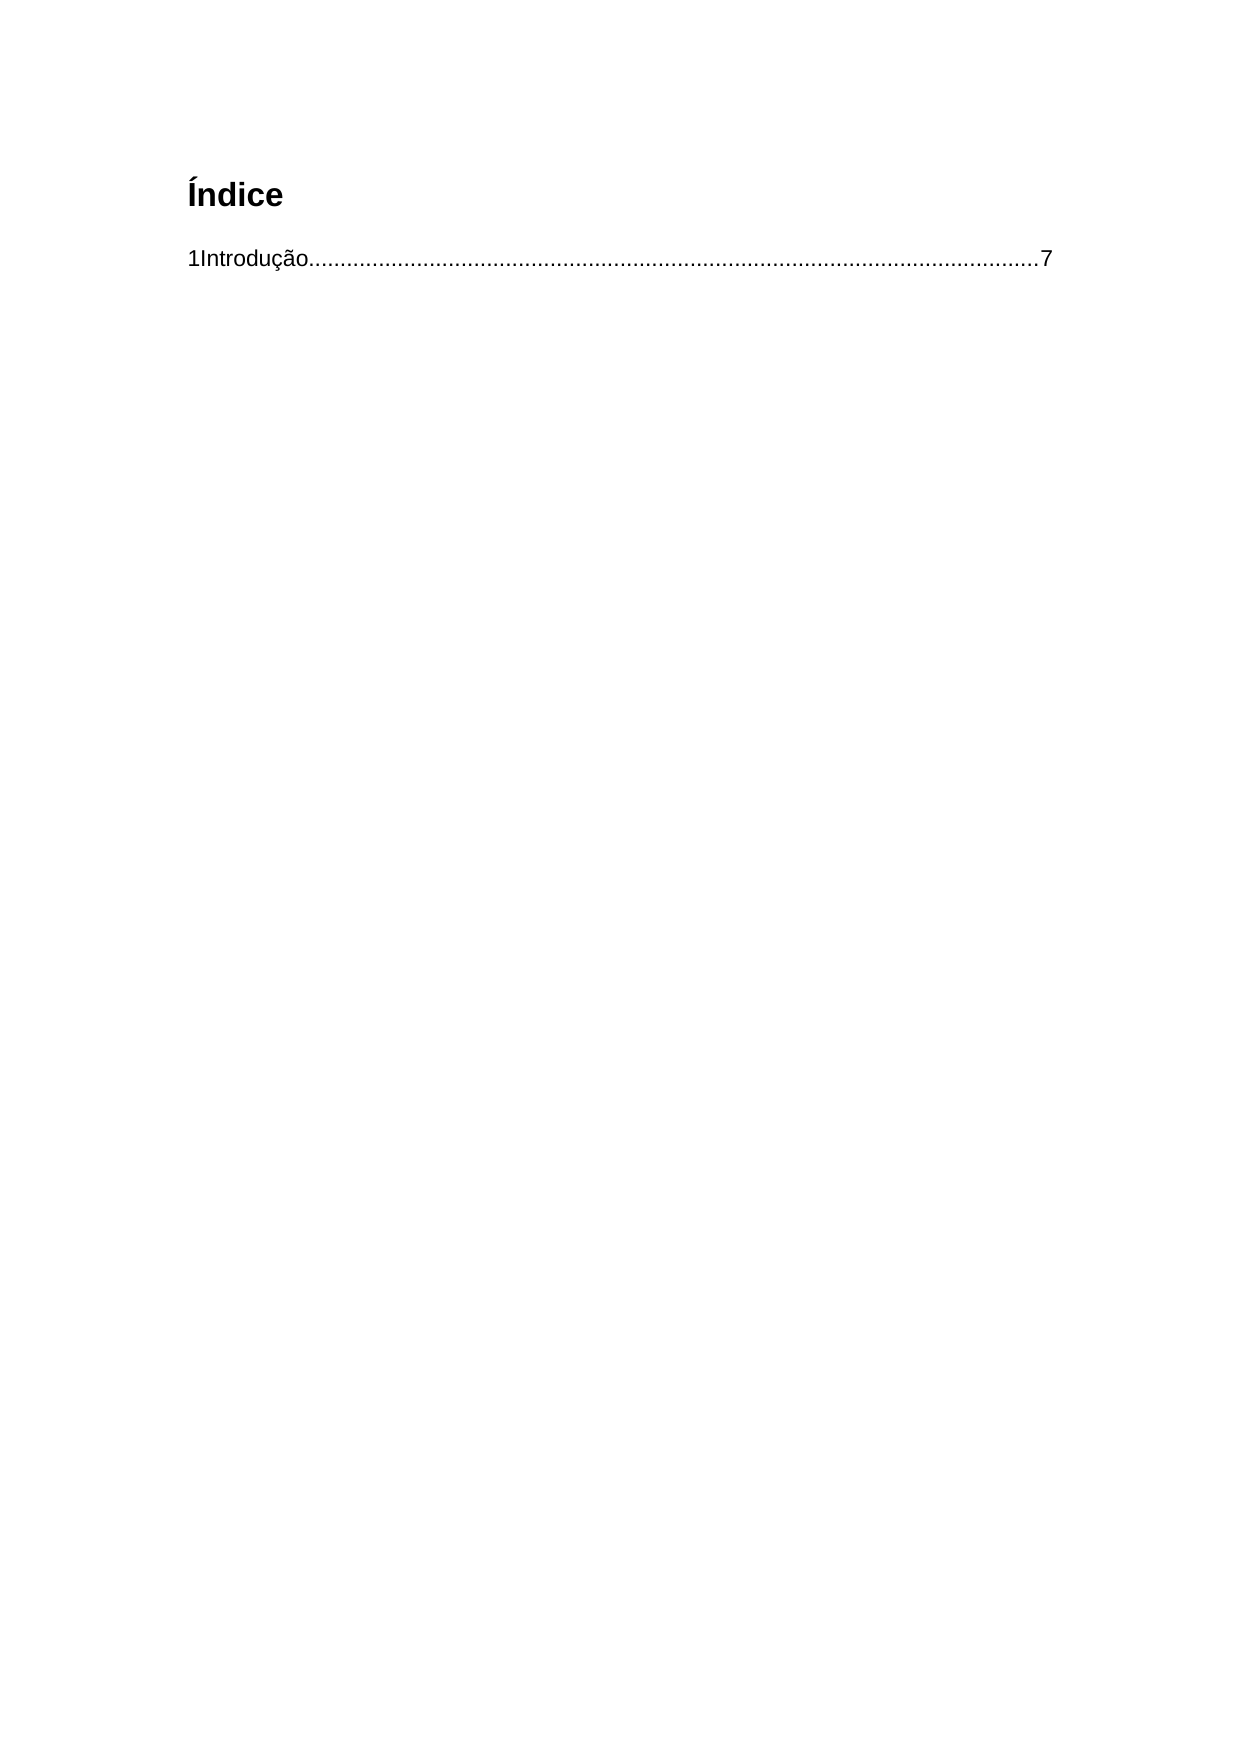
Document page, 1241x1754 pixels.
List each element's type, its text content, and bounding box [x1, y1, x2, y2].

subtitle Índice [187, 175, 1053, 213]
text 1Introdução 7 [187, 245, 1053, 271]
